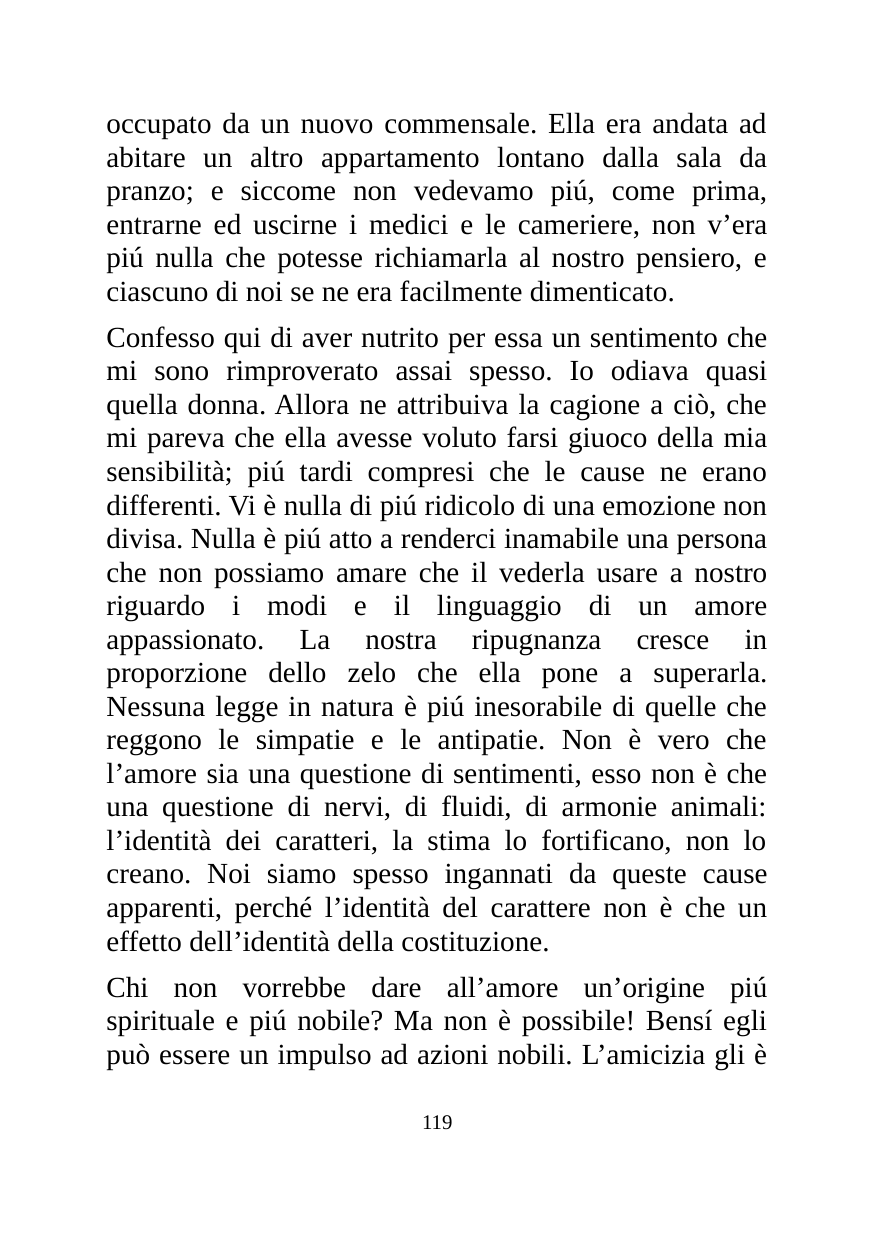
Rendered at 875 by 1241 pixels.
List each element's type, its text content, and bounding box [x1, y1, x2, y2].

text occupato da un nuovo commensale. Ella era andata ad abitare un altro appartamento lontano dalla sala da pranzo; e siccome non vedevamo piú, come prima, entrarne ed uscirne i medici e le cameriere, non v’era piú nulla che potesse richiamarla al nostro pensiero, e ciascuno di noi se ne era facilmente dimenticato. [106, 106, 768, 307]
text Chi non vorrebbe dare all’amore un’origine piú spirituale e piú nobile? Ma non è possibile! Bensí egli può essere un impulso ad azioni nobili. L’amicizia gli è [106, 970, 768, 1070]
text Confesso qui di aver nutrito per essa un sentimento che mi sono rimproverato assai spesso. Io odiava quasi quella donna. Allora ne attribuiva la cagione a ciò, che mi pareva che ella avesse voluto farsi giuoco della mia sensibilità; piú tardi compresi che le cause ne erano differenti. Vi è nulla di piú ridicolo di una emozione non divisa. Nulla è piú atto a renderci inamabile una persona che non possiamo amare che il vederla usare a nostro riguardo i modi e il linguaggio di un amore appassionato. La nostra ripugnanza cresce in proporzione dello zelo che ella pone a superarla. Nessuna legge in natura è piú inesorabile di quelle che reggono le simpatie e le antipatie. Non è vero che l’amore sia una questione di sentimenti, esso non è che una questione di nervi, di fluidi, di armonie animali: l’identità dei caratteri, la stima lo fortificano, non lo creano. Noi siamo spesso ingannati da queste cause apparenti, perché l’identità del carattere non è che un effetto dell’identità della costituzione. [106, 320, 768, 957]
